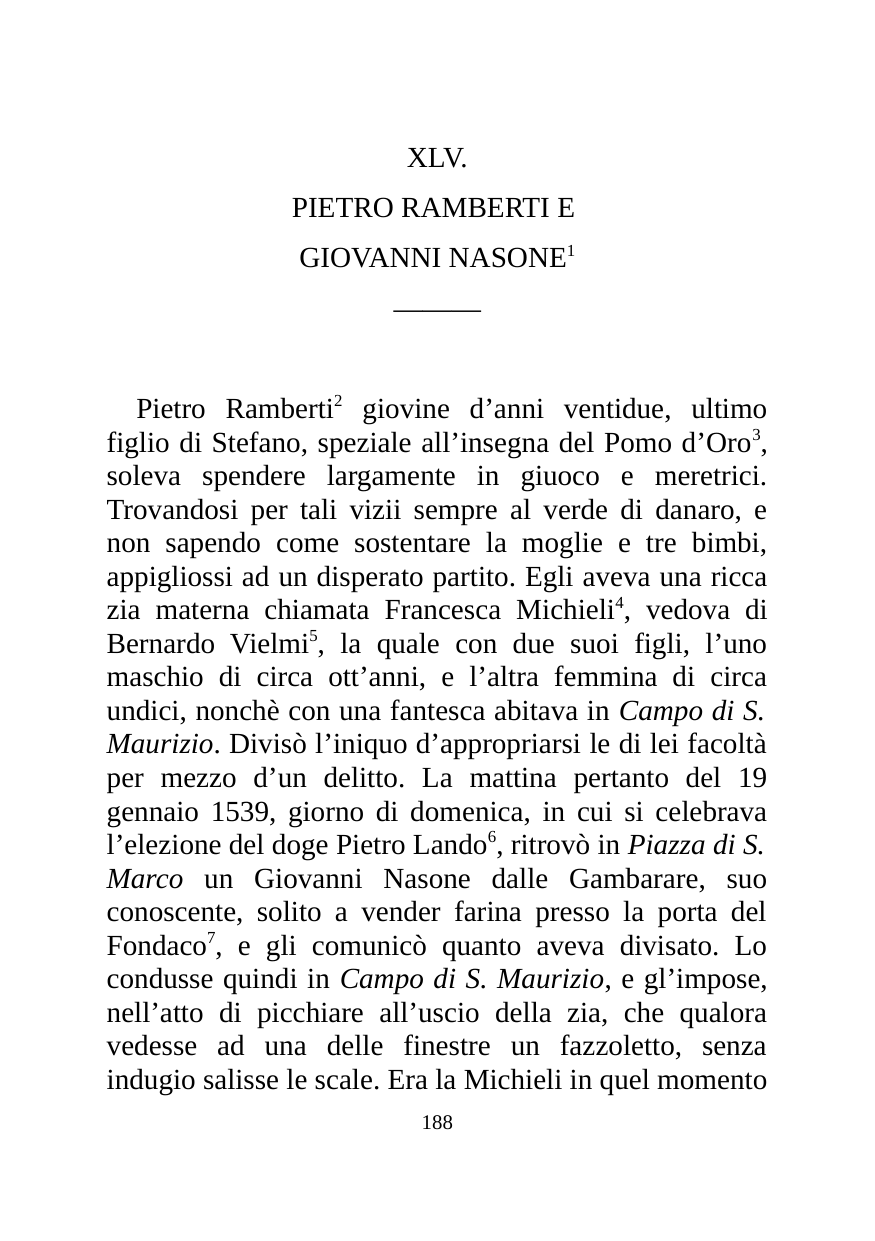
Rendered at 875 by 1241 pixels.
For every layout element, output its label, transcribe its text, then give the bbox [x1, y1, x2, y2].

subtitle XLV. PIETRO RAMBERTI E GIOVANNI NASONE ――― [106, 140, 768, 324]
text Pietro Ramberti giovine d’anni ventidue, ultimo figlio di Stefano, speziale all’insegna del Pomo d’Oro, soleva spendere largamente in giuoco e meretrici. Trovandosi per tali vizii sempre al verde di danaro, e non sapendo come sostentare la moglie e tre bimbi, appigliossi ad un disperato partito. Egli aveva una ricca zia materna chiamata Francesca Michieli, vedova di Bernardo Vielmi, la quale con due suoi figli, l’uno maschio di circa ott’anni, e l’altra femmina di circa undici, nonchè con una fantesca abitava in Campo di S. Maurizio. Divisò l’iniquo d’appropriarsi le di lei facoltà per mezzo d’un delitto. La mattina pertanto del 19 gennaio 1539, giorno di domenica, in cui si celebrava l’elezione del doge Pietro Lando, ritrovò in Piazza di S. Marco un Giovanni Nasone dalle Gambarare, suo conoscente, solito a vender farina presso la porta del Fondaco, e gli comunicò quanto aveva divisato. Lo condusse quindi in Campo di S. Maurizio, e gl’impose, nell’atto di picchiare all’uscio della zia, che qualora vedesse ad una delle finestre un fazzoletto, senza indugio salisse le scale. Era la Michieli in quel momento [106, 391, 768, 1096]
